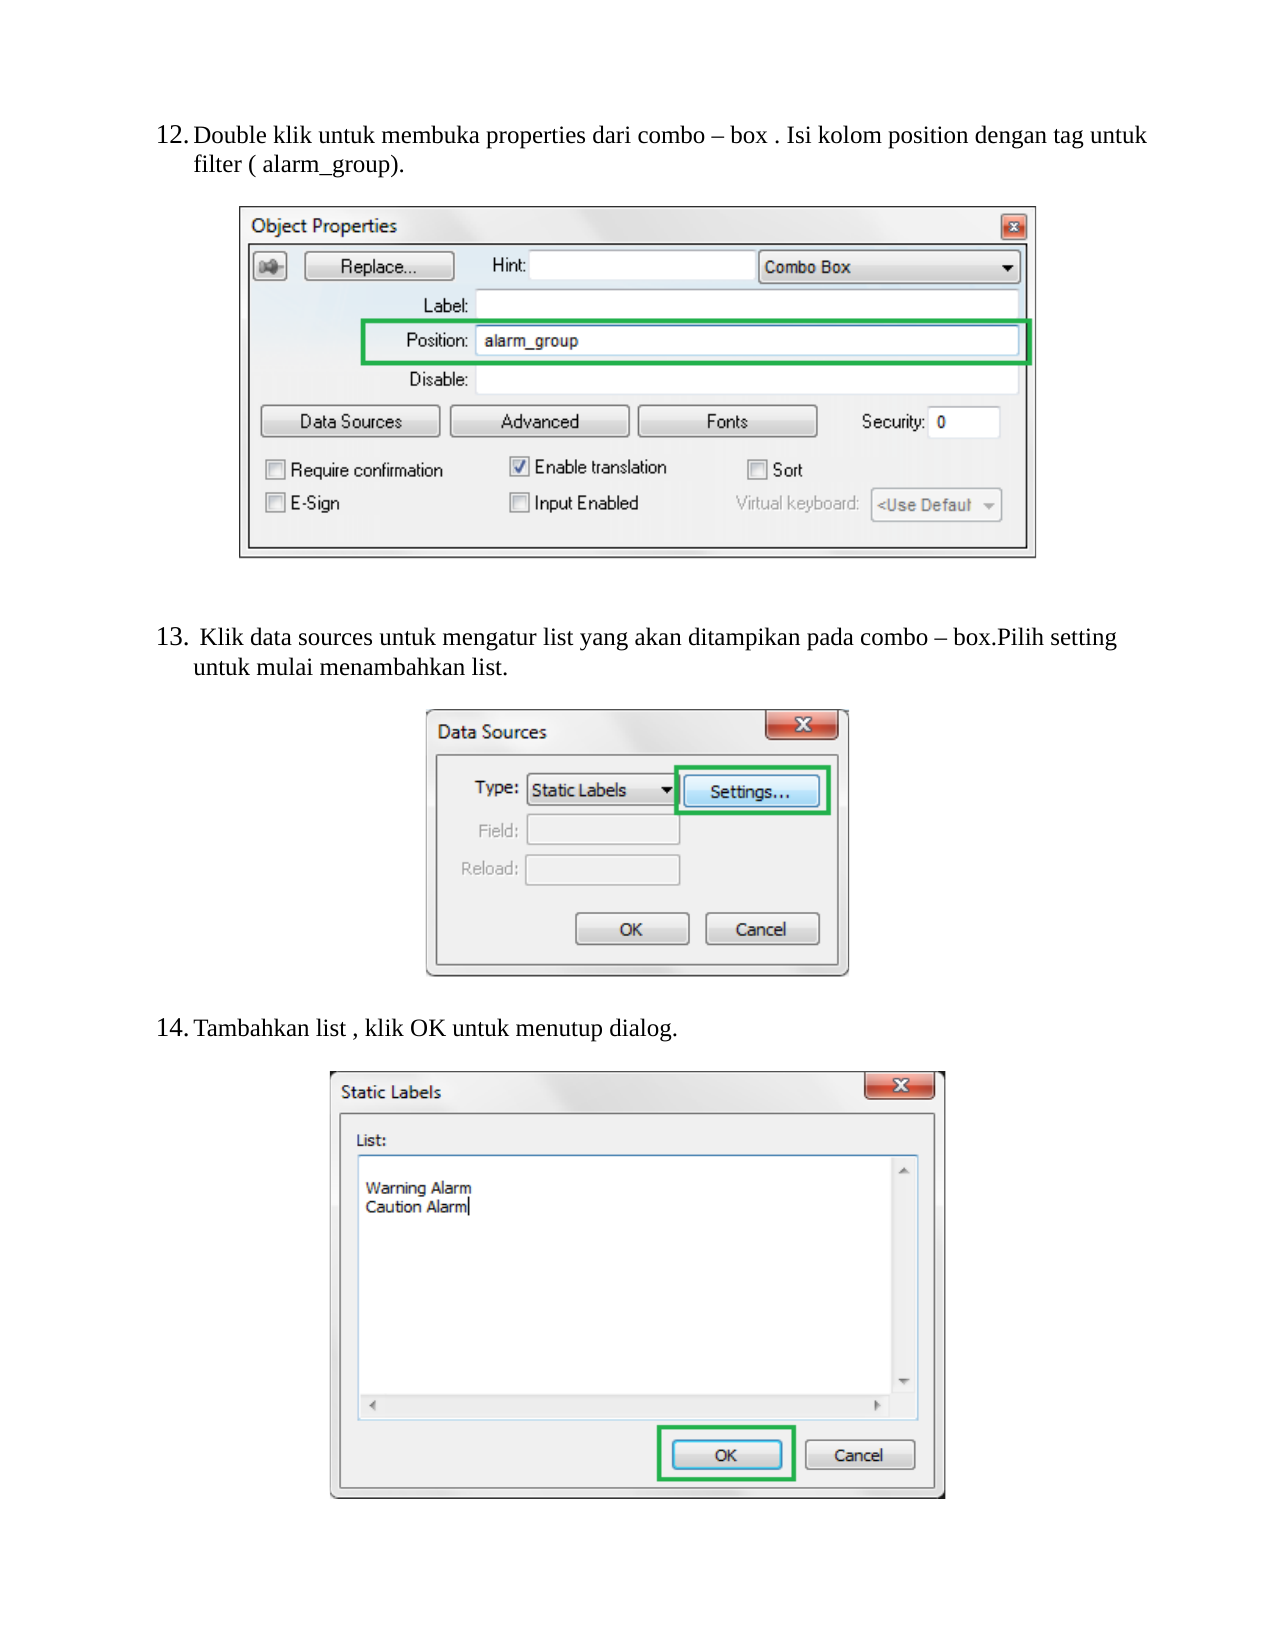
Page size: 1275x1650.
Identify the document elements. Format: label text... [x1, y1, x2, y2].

list Klik data sources untuk mengatur list yang akan ditampikan pada combo – box.Pilih setting untuk mulai menambahkan list. [156, 621, 1157, 680]
picture [425, 709, 850, 983]
list Double klik untuk membuka properties dari combo – box . Isi kolom position dengan tag untuk filter ( alarm_group). [156, 118, 1157, 178]
picture [239, 206, 1037, 563]
picture [329, 1071, 946, 1499]
list Tambahkan list , klik OK untuk menutup dialog. [156, 1011, 1157, 1042]
